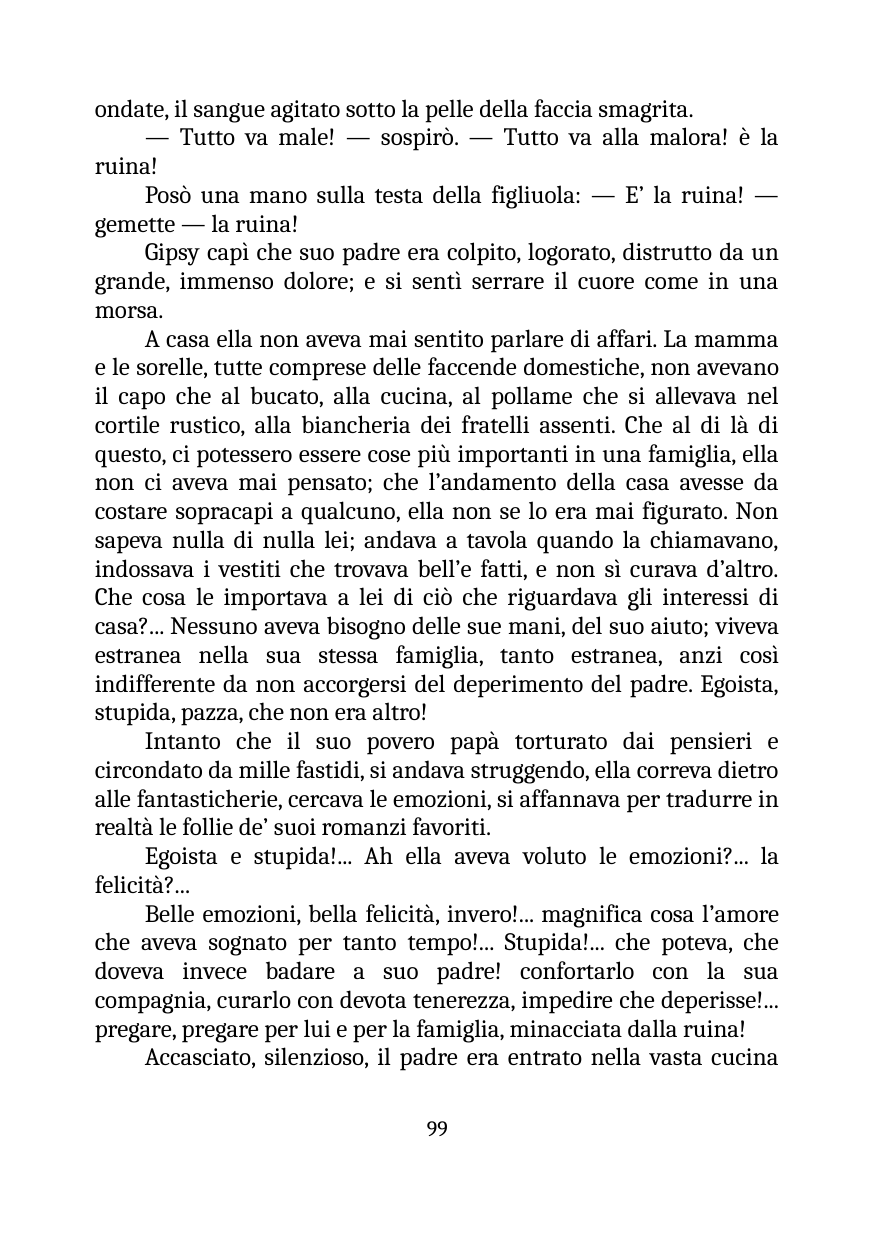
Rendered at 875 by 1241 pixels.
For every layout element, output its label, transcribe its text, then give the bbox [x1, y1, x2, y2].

text A casa ella non aveva mai sentito parlare di affari. La mamma e le sorelle, tutte comprese delle faccende domestiche, non avevano il capo che al bucato, alla cucina, al pollame che si allevava nel cortile rustico, alla biancheria dei fratelli assenti. Che al di là di questo, ci potessero essere cose più importanti in una famiglia, ella non ci aveva mai pensato; che l’andamento della casa avesse da costare sopracapi a qualcuno, ella non se lo era mai figurato. Non sapeva nulla di nulla lei; andava a tavola quando la chiamavano, indossava i vestiti che trovava bell’e fatti, e non sì curava d’altro. Che cosa le importava a lei di ciò che riguardava gli interessi di casa?... Nessuno aveva bisogno delle sue mani, del suo aiuto; viveva estranea nella sua stessa famiglia, tanto estranea, anzi così indifferente da non accorgersi del deperimento del padre. Egoista, stupida, pazza, che non era altro! [94, 324, 779, 727]
text ondate, il sangue agitato sotto la pelle della faccia smagrita. [94, 94, 779, 123]
text Intanto che il suo povero papà torturato dai pensieri e circondato da mille fastidi, si andava struggendo, ella correva dietro alle fantasticherie, cercava le emozioni, si affannava per tradurre in realtà le follie de’ suoi romanzi favoriti. [94, 727, 779, 842]
text Gipsy capì che suo padre era colpito, logorato, distrutto da un grande, immenso dolore; e si sentì serrare il cuore come in una morsa. [94, 238, 779, 324]
text Egoista e stupida!... Ah ella aveva voluto le emozioni?... la felicità?... [94, 842, 779, 899]
text Accasciato, silenzioso, il padre era entrato nella vasta cucina [94, 1043, 779, 1072]
text Belle emozioni, bella felicità, invero!... magnifica cosa l’amore che aveva sognato per tanto tempo!... Stupida!... che poteva, che doveva invece badare a suo padre! confortarlo con la sua compagnia, curarlo con devota tenerezza, impedire che deperisse!... pregare, pregare per lui e per la famiglia, minacciata dalla ruina! [94, 899, 779, 1043]
text — Tutto va male! — sospirò. — Tutto va alla malora! è la ruina! [94, 123, 779, 181]
text Posò una mano sulla testa della figliuola: — E’ la ruina! — gemette — la ruina! [94, 181, 779, 238]
